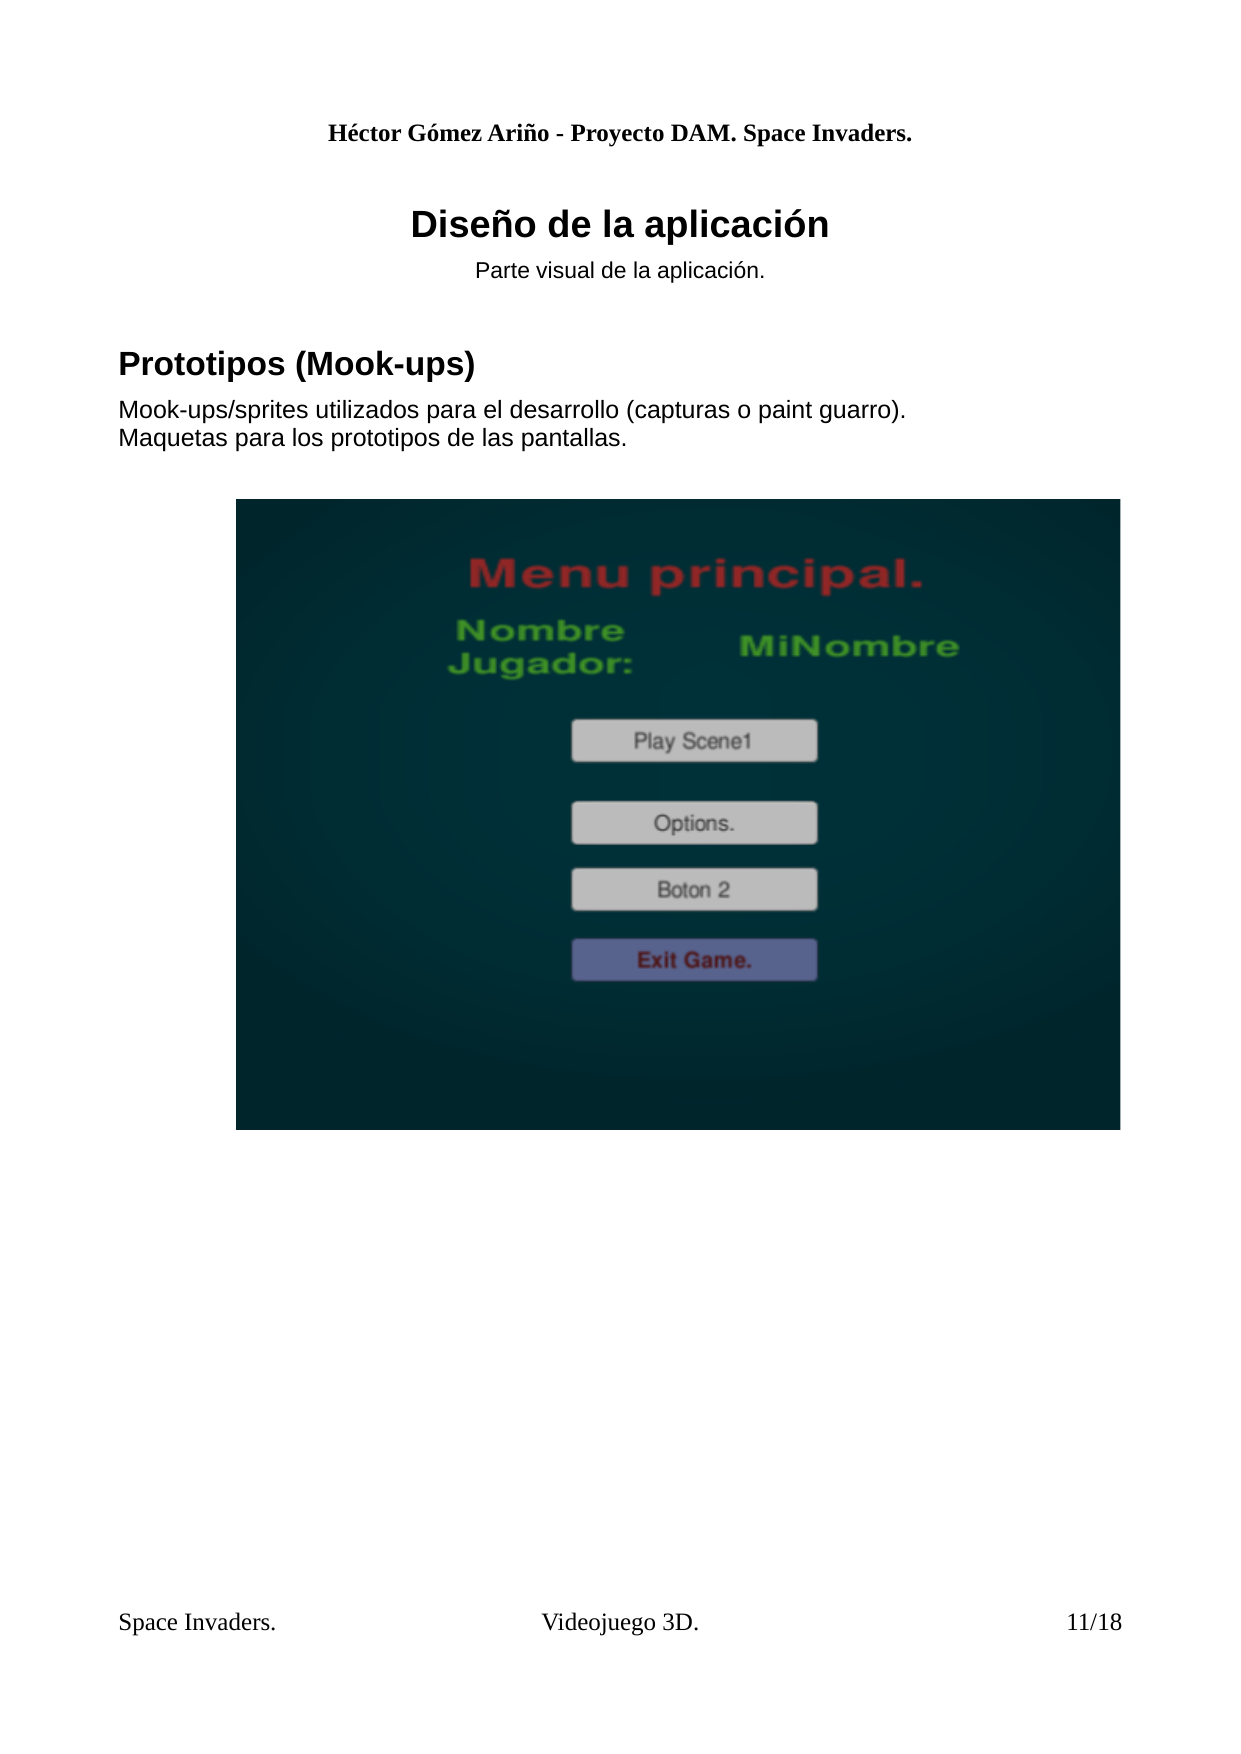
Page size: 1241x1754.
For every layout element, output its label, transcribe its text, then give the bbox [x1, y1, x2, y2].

subtitle Diseño de la aplicación [118, 201, 1122, 245]
picture [236, 499, 1121, 1130]
subtitle Prototipos (Mook-ups) [118, 343, 1122, 382]
text Maquetas para los prototipos de las pantallas. [118, 423, 1122, 452]
text Mook-ups/sprites utilizados para el desarrollo (capturas o paint guarro). [118, 395, 1122, 423]
text Parte visual de la aplicación. [118, 257, 1122, 284]
